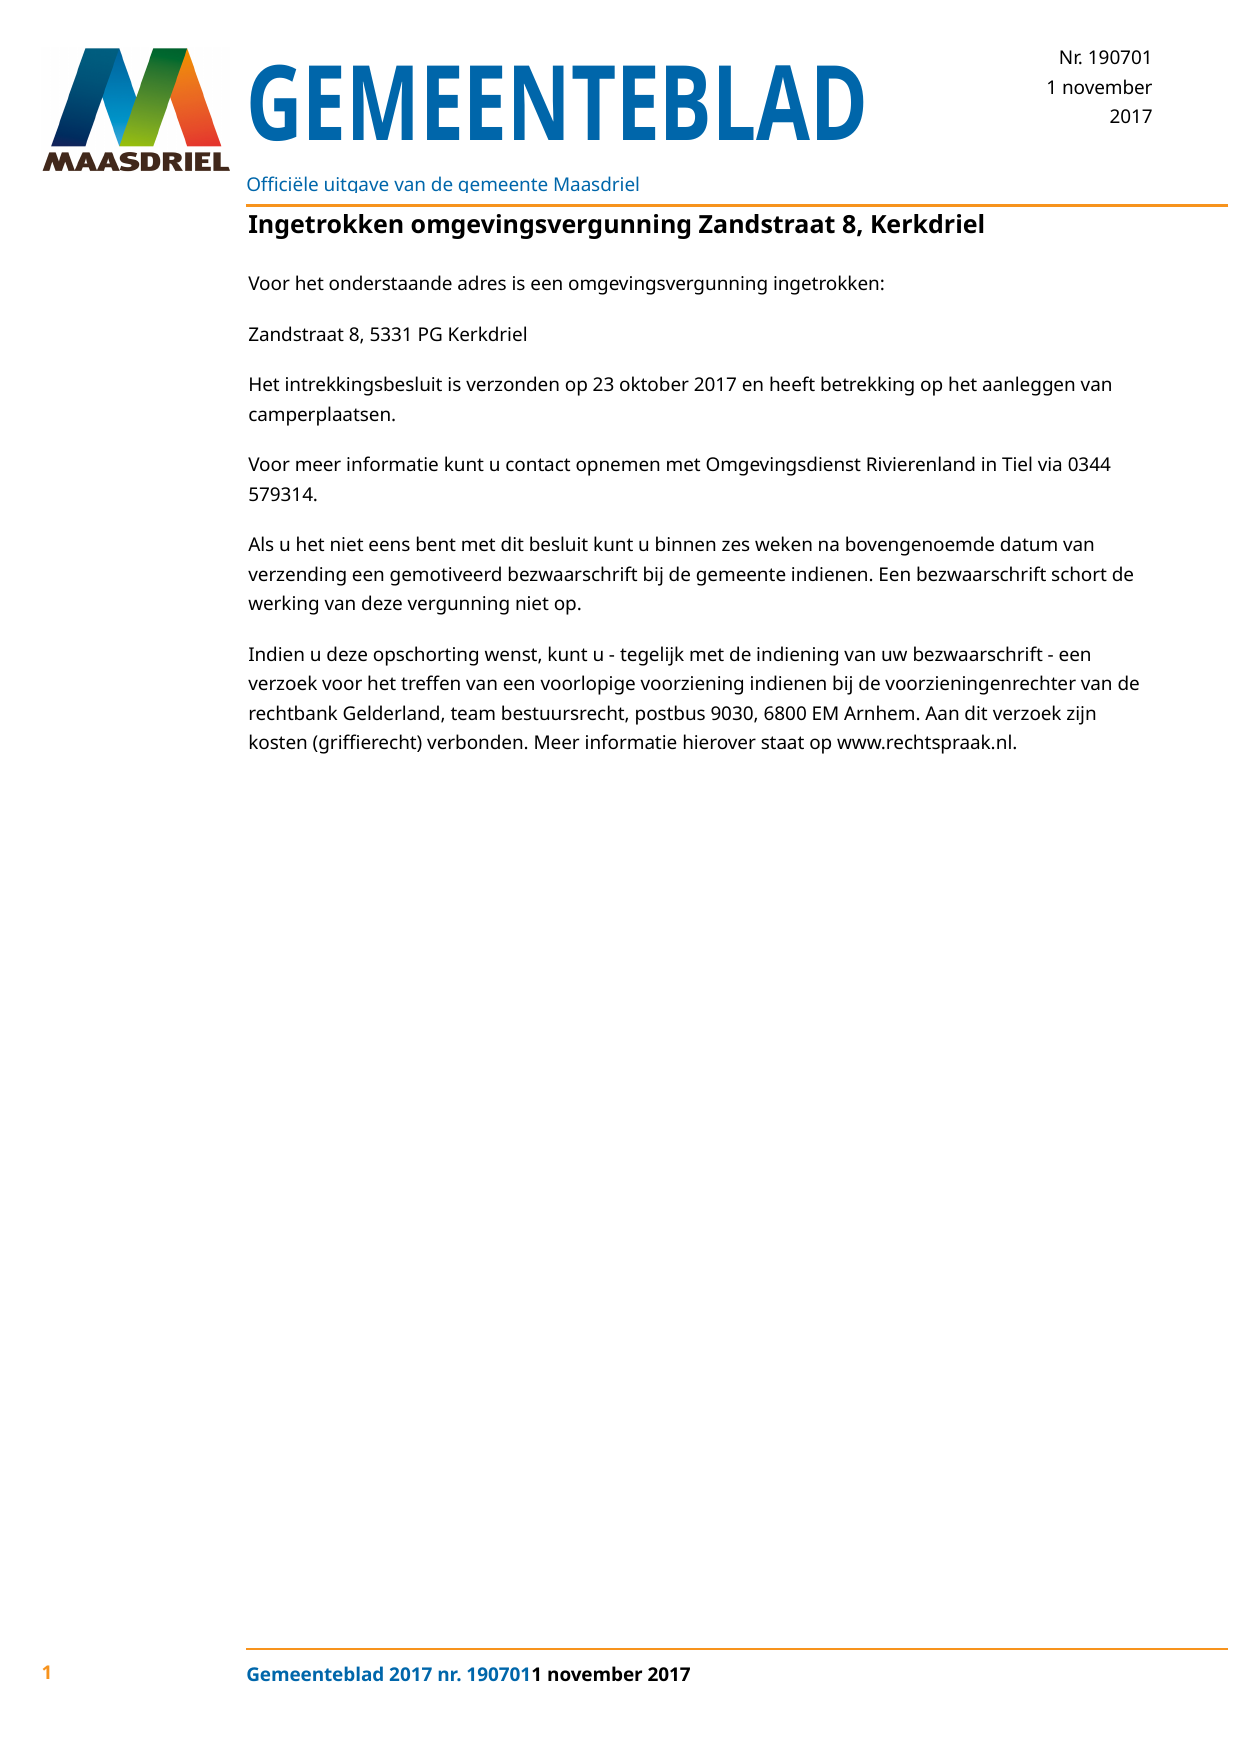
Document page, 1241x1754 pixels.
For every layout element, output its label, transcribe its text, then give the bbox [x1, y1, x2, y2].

text Voor meer informatie kunt u contact opnemen met Omgevingsdienst Rivierenland in Tiel via 0344 579314. [248, 451, 1152, 506]
text Ingetrokken omgevingsvergunning Zandstraat 8, Kerkdriel [248, 207, 1152, 241]
text Het intrekkingsbesluit is verzonden op 23 oktober 2017 en heeft betrekking op het aanleggen van camperplaatsen. [248, 371, 1152, 426]
picture [41, 47, 231, 172]
text Voor het onderstaande adres is een omgevingsvergunning ingetrokken: [248, 270, 1152, 296]
text Zandstraat 8, 5331 PG Kerkdriel [248, 321, 1152, 346]
text Als u het niet eens bent met dit besluit kunt u binnen zes weken na bovengenoemde datum van verzending een gemotiveerd bezwaarschrift bij de gemeente indienen. Een bezwaarschrift schort de werking van deze vergunning niet op. [248, 531, 1152, 616]
text Indien u deze opschorting wenst, kunt u - tegelijk met de indiening van uw bezwaarschrift - een verzoek voor het treffen van een voorlopige voorziening indienen bij de voorzieningenrechter van de rechtbank Gelderland, team bestuursrecht, postbus 9030, 6800 EM Arnhem. Aan dit verzoek zijn kosten (griffierecht) verbonden. Meer informatie hierover staat op www.rechtspraak.nl. [248, 641, 1152, 755]
